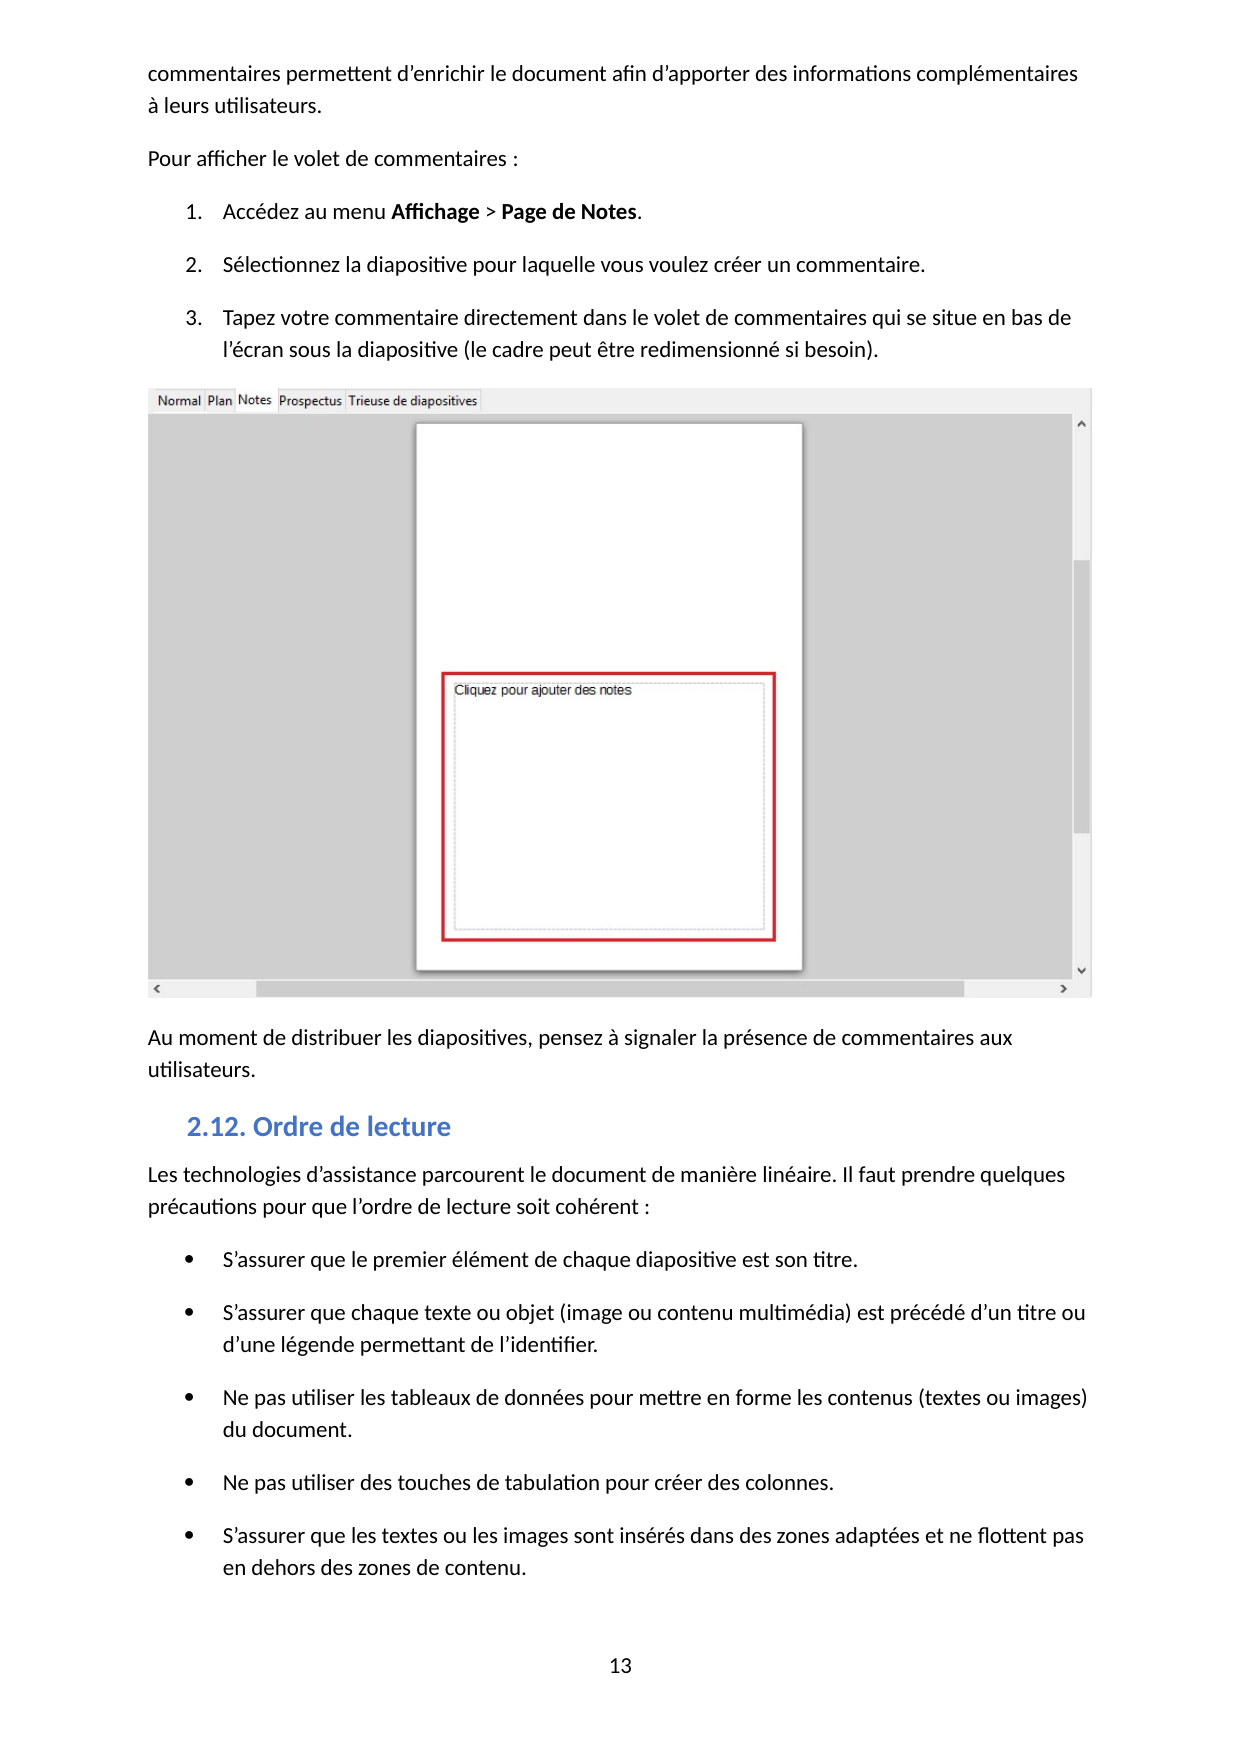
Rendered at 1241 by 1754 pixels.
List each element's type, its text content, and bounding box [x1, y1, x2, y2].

picture [147, 388, 1092, 998]
list Ne pas utiliser les tableaux de données pour mettre en forme les contenus (textes ou images) du document. [185, 1383, 1093, 1443]
text Au moment de distribuer les diapositives, pensez à signaler la présence de commentaires aux utilisateurs. [148, 1023, 1093, 1083]
text commentaires permettent d’enrichir le document afin d’apporter des informations complémentaires à leurs utilisateurs. [148, 59, 1093, 119]
list S’assurer que les textes ou les images sont insérés dans des zones adaptées et ne flottent pas en dehors des zones de contenu. [185, 1521, 1093, 1582]
list Ne pas utiliser des touches de tabulation pour créer des colonnes. [185, 1468, 1093, 1496]
subtitle 2.12. Ordre de lecture [148, 1108, 1093, 1144]
text Les technologies d’assistance parcourent le document de manière linéaire. Il faut prendre quelques précautions pour que l’ordre de lecture soit cohérent : [148, 1160, 1093, 1220]
list S’assurer que chaque texte ou objet (image ou contenu multimédia) est précédé d’un titre ou d’une légende permettant de l’identifier. [185, 1298, 1093, 1358]
list Sélectionnez la diapositive pour laquelle vous voulez créer un commentaire. [185, 250, 1093, 278]
list Accédez au menu Affichage > Page de Notes. [185, 197, 1093, 225]
list Tapez votre commentaire directement dans le volet de commentaires qui se situe en bas de l’écran sous la diapositive (le cadre peut être redimensionné si besoin). [185, 303, 1093, 363]
list S’assurer que le premier élément de chaque diapositive est son titre. [185, 1245, 1093, 1273]
text Pour afficher le volet de commentaires : [148, 144, 1093, 172]
